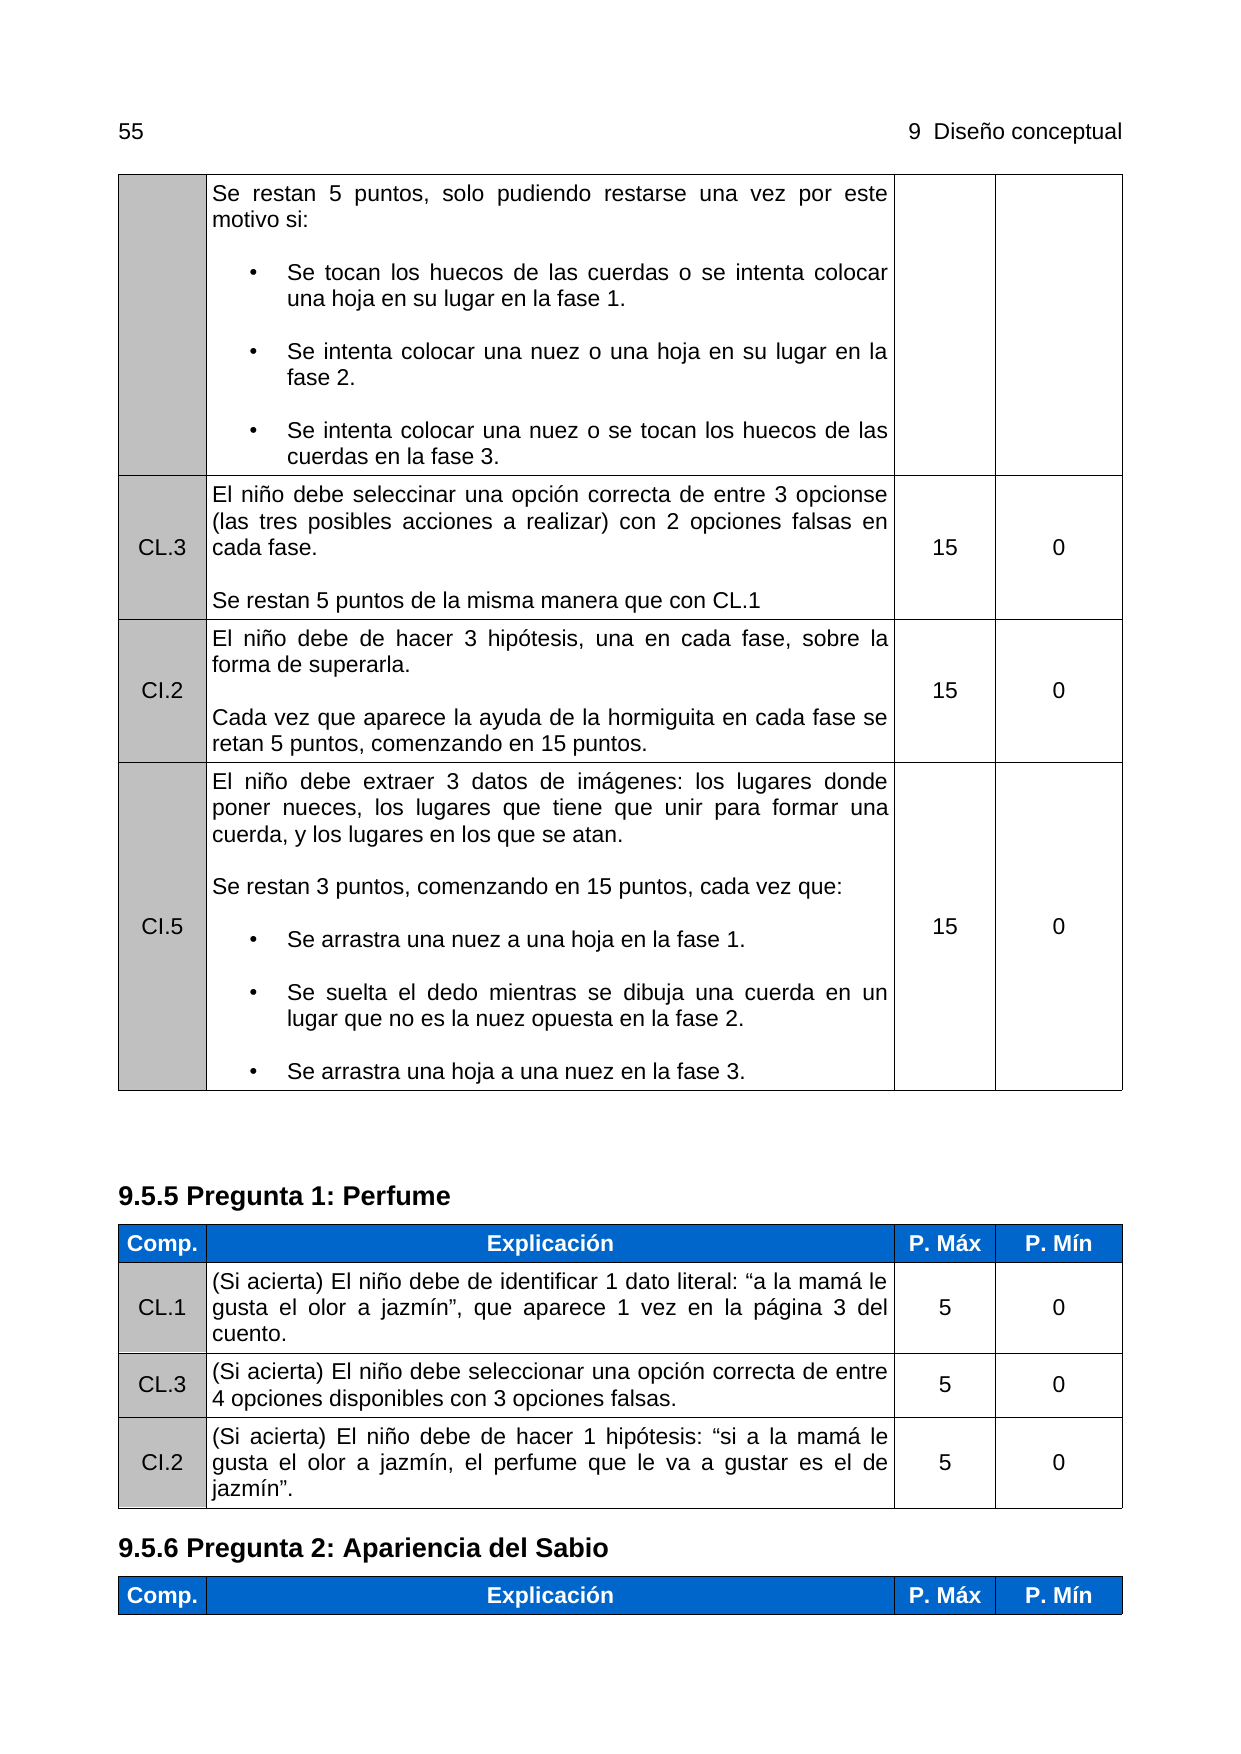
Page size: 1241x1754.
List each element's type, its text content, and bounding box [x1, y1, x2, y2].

table_cell 5 [895, 1354, 995, 1417]
table_cell 0 [996, 763, 1122, 1090]
table_cell CI.2 [119, 620, 206, 762]
table_cell 0 [996, 476, 1122, 619]
table_cell [119, 175, 206, 475]
table_cell (Si acierta) El niño debe de hacer 1 hipótesis: “si a la mamá le gusta el olor a jazmín, el perfume que le va a gustar es el de jazmín”. [207, 1418, 894, 1507]
table_header P. Máx [895, 1577, 995, 1614]
table_cell [996, 175, 1122, 475]
table_cell 15 [895, 763, 995, 1090]
table_header Explicación [207, 1577, 894, 1614]
table_cell 15 [895, 476, 995, 619]
table_cell (Si acierta) El niño debe de identificar 1 dato literal: “a la mamá le gusta el olor a jazmín”, que aparece 1 vez en la página 3 del cuento. [207, 1263, 894, 1352]
table_cell 0 [996, 1418, 1122, 1507]
table_header P. Mín [996, 1577, 1122, 1614]
table_header P. Mín [996, 1225, 1122, 1262]
table_cell 5 [895, 1263, 995, 1352]
subtitle Pregunta 2: Apariencia del Sabio [118, 1532, 1122, 1564]
table_cell El niño debe extraer 3 datos de imágenes: los lugares donde poner nueces, los lugares que tiene que unir para formar una cuerda, y los lugares en los que se atan. Se restan 3 puntos, comenzando en 15 puntos, cada vez que: Se arrastra una nuez a una hoja en la fase 1. Se suelta el dedo mientras se dibuja una cuerda en un lugar que no es la nuez opuesta en la fase 2. Se arrastra una hoja a una nuez en la fase 3. [207, 763, 894, 1090]
table_cell El niño debe de hacer 3 hipótesis, una en cada fase, sobre la forma de superarla. Cada vez que aparece la ayuda de la hormiguita en cada fase se retan 5 puntos, comenzando en 15 puntos. [207, 620, 894, 762]
table_cell Se restan 5 puntos, solo pudiendo restarse una vez por este motivo si: Se tocan los huecos de las cuerdas o se intenta colocar una hoja en su lugar en la fase 1. Se intenta colocar una nuez o una hoja en su lugar en la fase 2. Se intenta colocar una nuez o se tocan los huecos de las cuerdas en la fase 3. [207, 175, 894, 475]
table_cell CL.1 [119, 1263, 206, 1352]
table_cell 5 [895, 1418, 995, 1507]
table_header Comp. [119, 1225, 206, 1262]
table_cell [895, 175, 995, 475]
table_cell El niño debe seleccinar una opción correcta de entre 3 opcionse (las tres posibles acciones a realizar) con 2 opciones falsas en cada fase. Se restan 5 puntos de la misma manera que con CL.1 [207, 476, 894, 619]
table_cell CL.3 [119, 476, 206, 619]
table_cell 15 [895, 620, 995, 762]
table_cell CL.3 [119, 1354, 206, 1417]
table_header P. Máx [895, 1225, 995, 1262]
table_cell (Si acierta) El niño debe seleccionar una opción correcta de entre 4 opciones disponibles con 3 opciones falsas. [207, 1354, 894, 1417]
table_cell CI.2 [119, 1418, 206, 1507]
table_cell 0 [996, 620, 1122, 762]
table_header Comp. [119, 1577, 206, 1614]
table_header Explicación [207, 1225, 894, 1262]
table_cell 0 [996, 1263, 1122, 1352]
subtitle Pregunta 1: Perfume [118, 1180, 1122, 1211]
table_cell 0 [996, 1354, 1122, 1417]
table_cell CI.5 [119, 763, 206, 1090]
